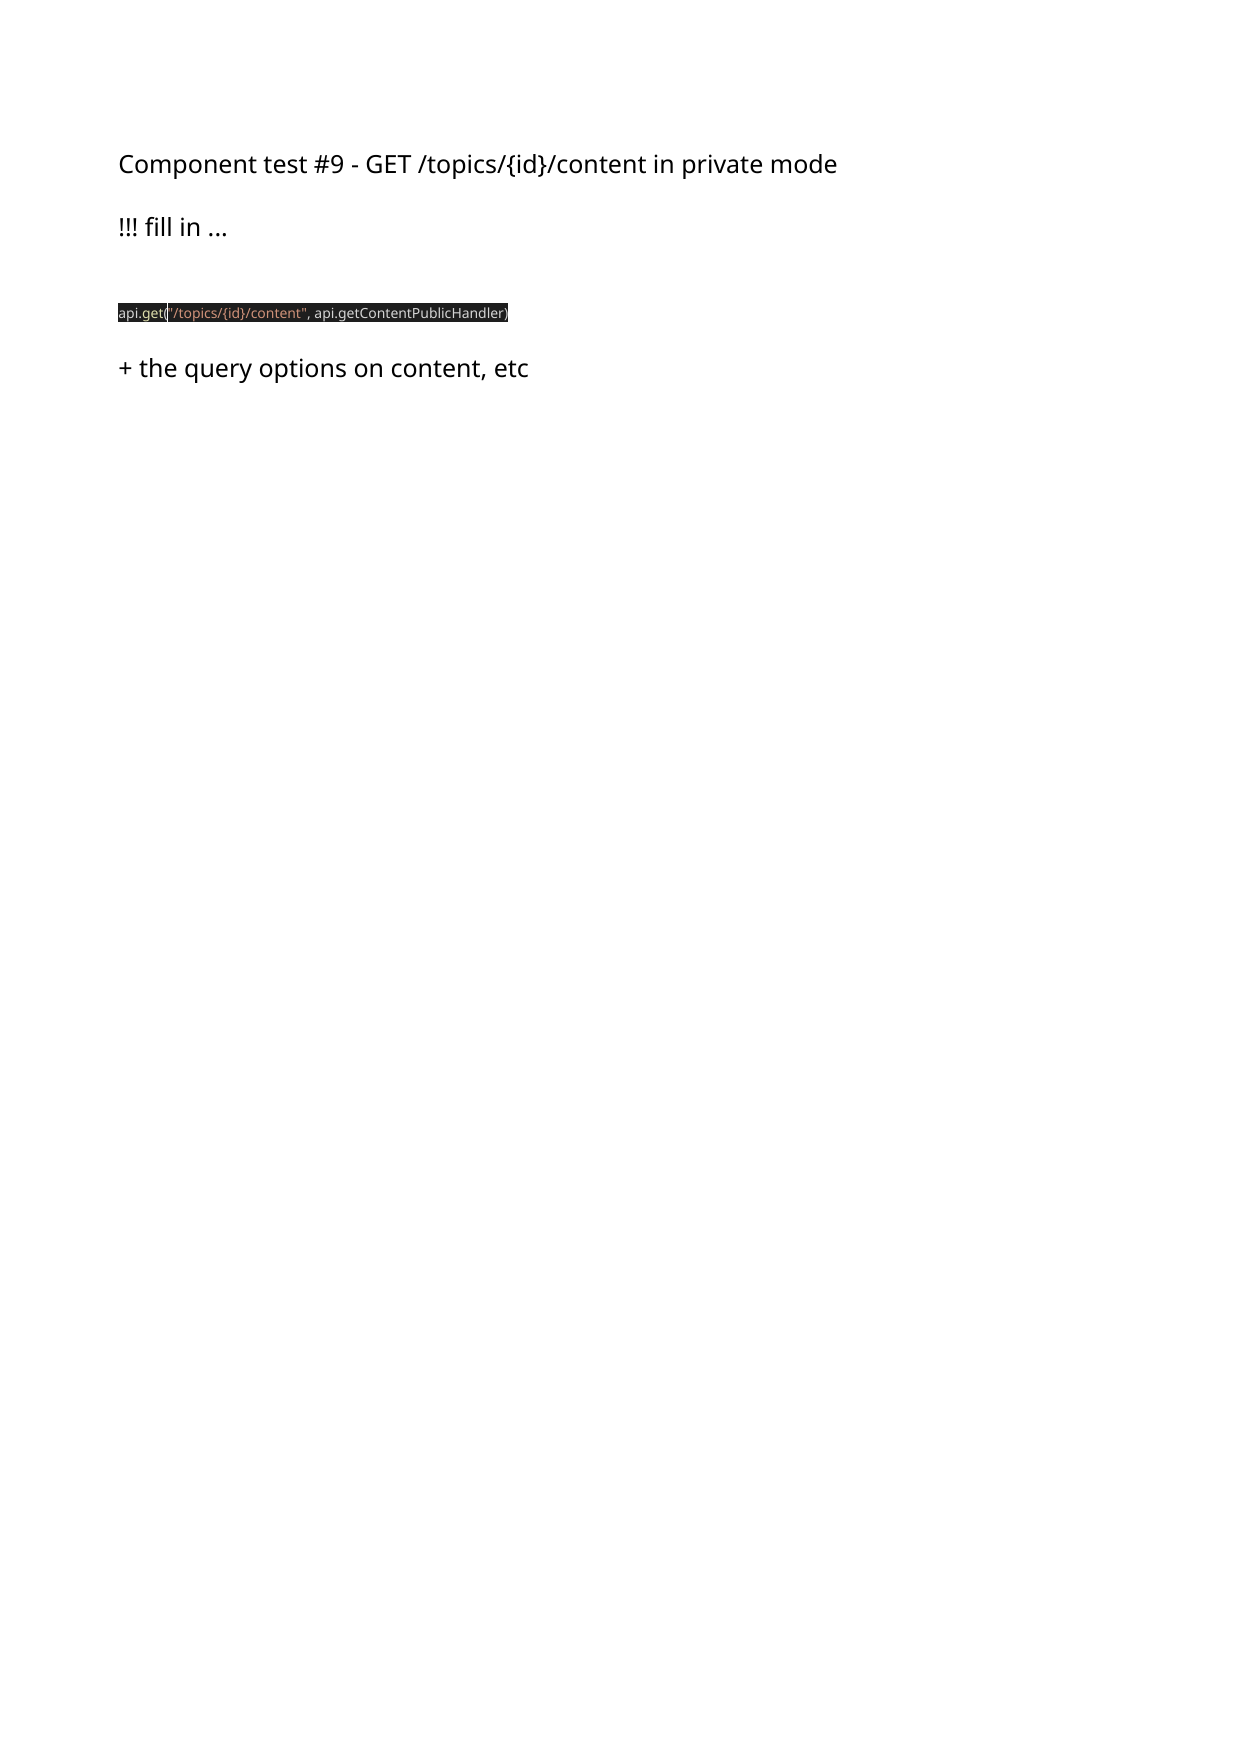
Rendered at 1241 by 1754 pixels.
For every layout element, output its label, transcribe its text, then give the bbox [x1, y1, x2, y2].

text !!! fill in ... [118, 210, 1122, 244]
text Component test #9 - GET /topics/{id}/content in private mode [118, 147, 1122, 181]
text + the query options on content, etc [118, 351, 1122, 385]
text api.get("/topics/{id}/content", api.getContentPublicHandler) [118, 301, 1122, 322]
